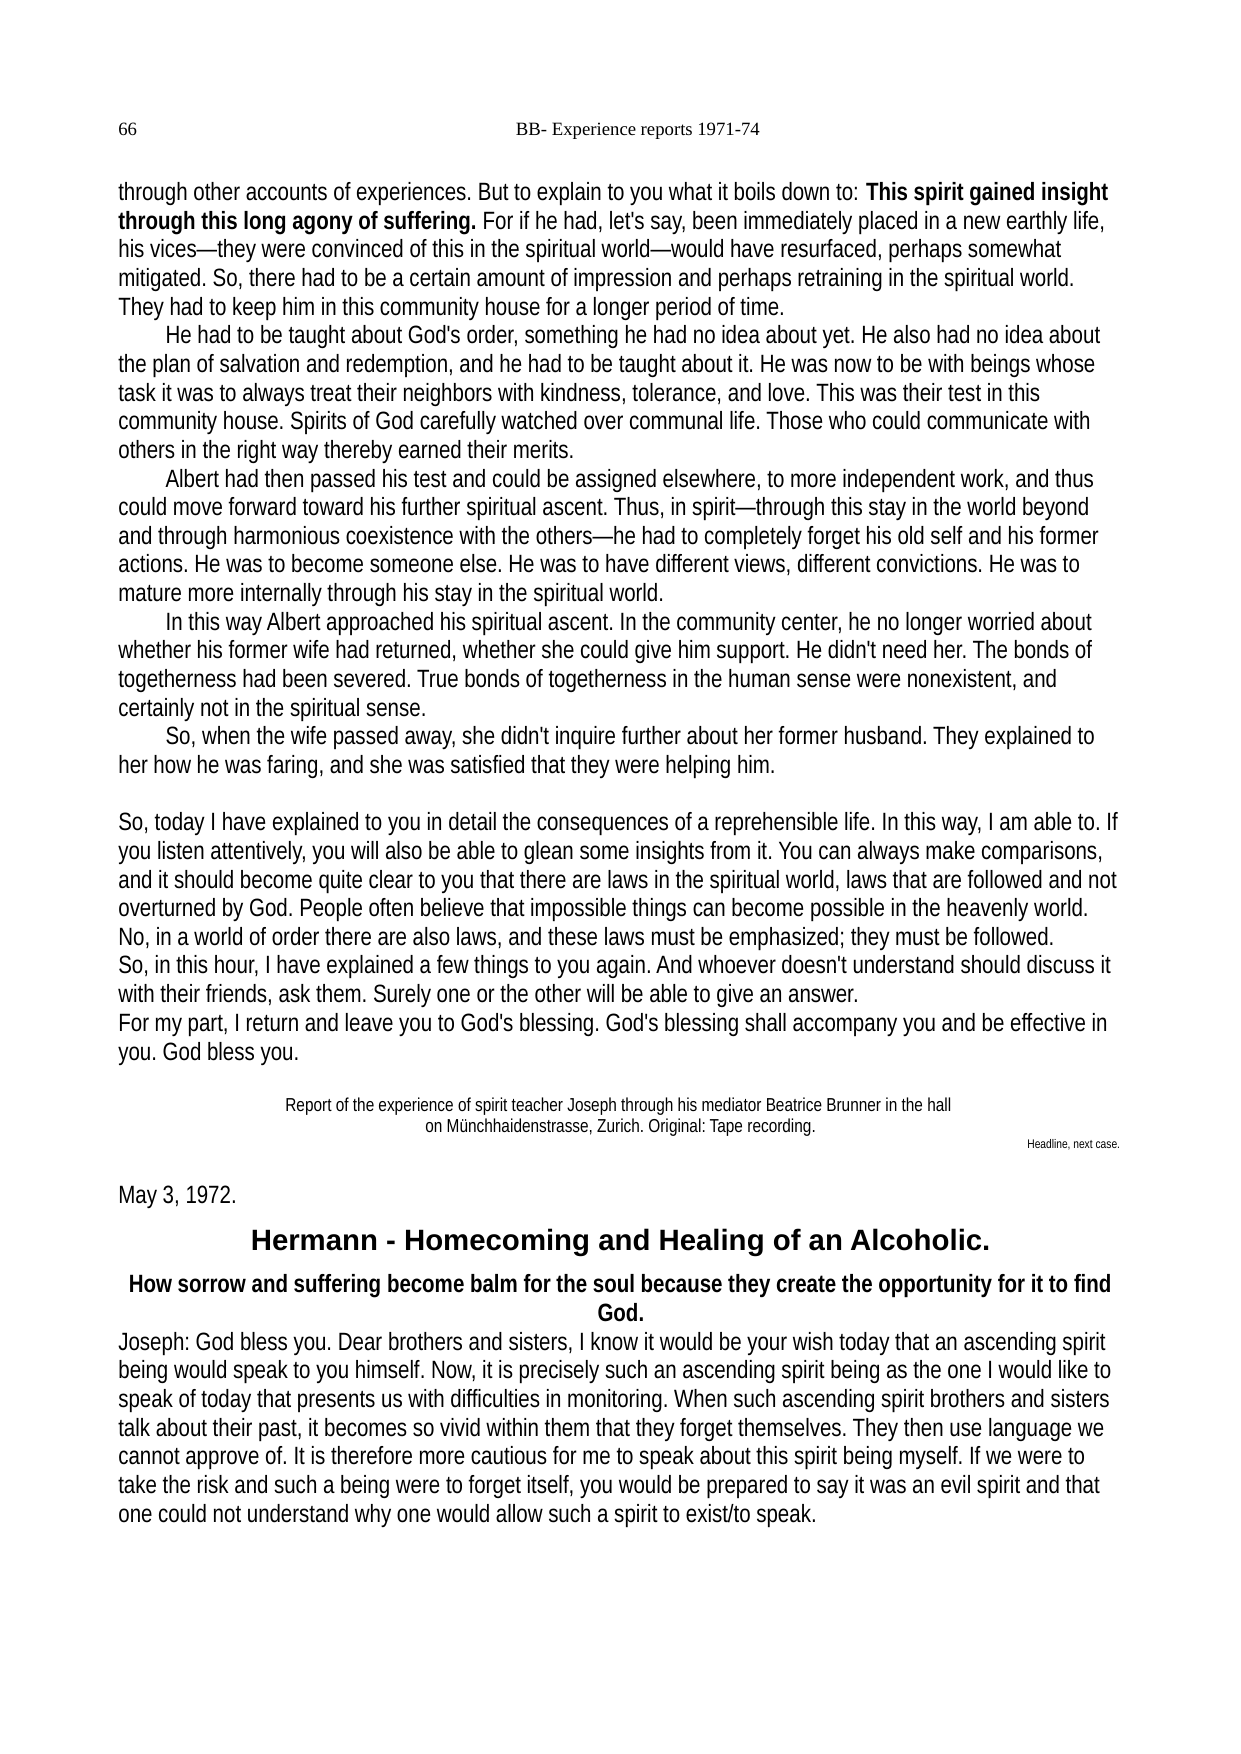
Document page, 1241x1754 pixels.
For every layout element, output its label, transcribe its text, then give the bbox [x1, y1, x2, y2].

text So, when the wife passed away, she didn't inquire further about her former husband. They explained to her how he was faring, and she was satisfied that they were helping him. [118, 721, 1123, 779]
text Albert had then passed his test and could be assigned elsewhere, to more independent work, and thus could move forward toward his further spiritual ascent. Thus, in spirit—through this stay in the world beyond and through harmonious coexistence with the others—he had to completely forget his old self and his former actions. He was to become someone else. He was to have different views, different convictions. He was to mature more internally through his stay in the spiritual world. [118, 463, 1123, 607]
text Headline, next case. [118, 1137, 1123, 1151]
text For my part, I return and leave you to God's blessing. God's blessing shall accompany you and be effective in you. God bless you. [118, 1008, 1123, 1065]
text How sorrow and suffering become balm for the soul because they create the opportunity for it to find God. [118, 1269, 1123, 1327]
text In this way Albert approached his spiritual ascent. In the community center, he no longer worried about whether his former wife had returned, whether she could give him support. He didn't need her. The bonds of togetherness had been severed. True bonds of togetherness in the human sense were nonexistent, and certainly not in the spiritual sense. [118, 607, 1123, 721]
text He had to be taught about God's order, something he had no idea about yet. He also had no idea about the plan of salvation and redemption, and he had to be taught about it. He was now to be with beings whose task it was to always treat their neighbors with kindness, tolerance, and love. This was their test in this community house. Spirits of God carefully watched over communal life. Those who could communicate with others in the right way thereby earned their merits. [118, 320, 1123, 463]
text on Münchhaidenstrasse, Zurich. Original: Tape recording. [118, 1115, 1123, 1137]
text through other accounts of experiences. But to explain to you what it boils down to: This spirit gained insight through this long agony of suffering. For if he had, let's say, been immediately placed in a new earthly life, his vices—they were convinced of this in the spiritual world—would have resurfaced, perhaps somewhat mitigated. So, there had to be a certain amount of impression and perhaps retraining in the spiritual world. They had to keep him in this community house for a longer period of time. [118, 177, 1123, 320]
text Joseph: God bless you. Dear brothers and sisters, I know it would be your wish today that an ascending spirit being would speak to you himself. Now, it is precisely such an ascending spirit being as the one I would like to speak of today that presents us with difficulties in monitoring. When such ascending spirit brothers and sisters talk about their past, it becomes so vivid within them that they forget themselves. They then use language we cannot approve of. It is therefore more cautious for me to speak about this spirit being myself. If we were to take the risk and such a being were to forget itself, you would be prepared to say it was an evil spirit and that one could not understand why one would allow such a spirit to exist/to speak. [118, 1327, 1123, 1527]
text May 3, 1972. [118, 1180, 1123, 1208]
text So, today I have explained to you in detail the consequences of a reprehensible life. In this way, I am able to. If you listen attentively, you will also be able to glean some insights from it. You can always make comparisons, and it should become quite clear to you that there are laws in the spiritual world, laws that are followed and not overturned by God. People often believe that impossible things can become possible in the heavenly world. No, in a world of order there are also laws, and these laws must be emphasized; they must be followed. [118, 807, 1123, 951]
subtitle Hermann - Homecoming and Healing of an Alcoholic. [118, 1223, 1123, 1257]
text So, in this hour, I have explained a few things to you again. And whoever doesn't understand should discuss it with their friends, ask them. Surely one or the other will be able to give an answer. [118, 951, 1123, 1008]
text Report of the experience of spirit teacher Joseph through his mediator Beatrice Brunner in the hall [118, 1094, 1123, 1115]
